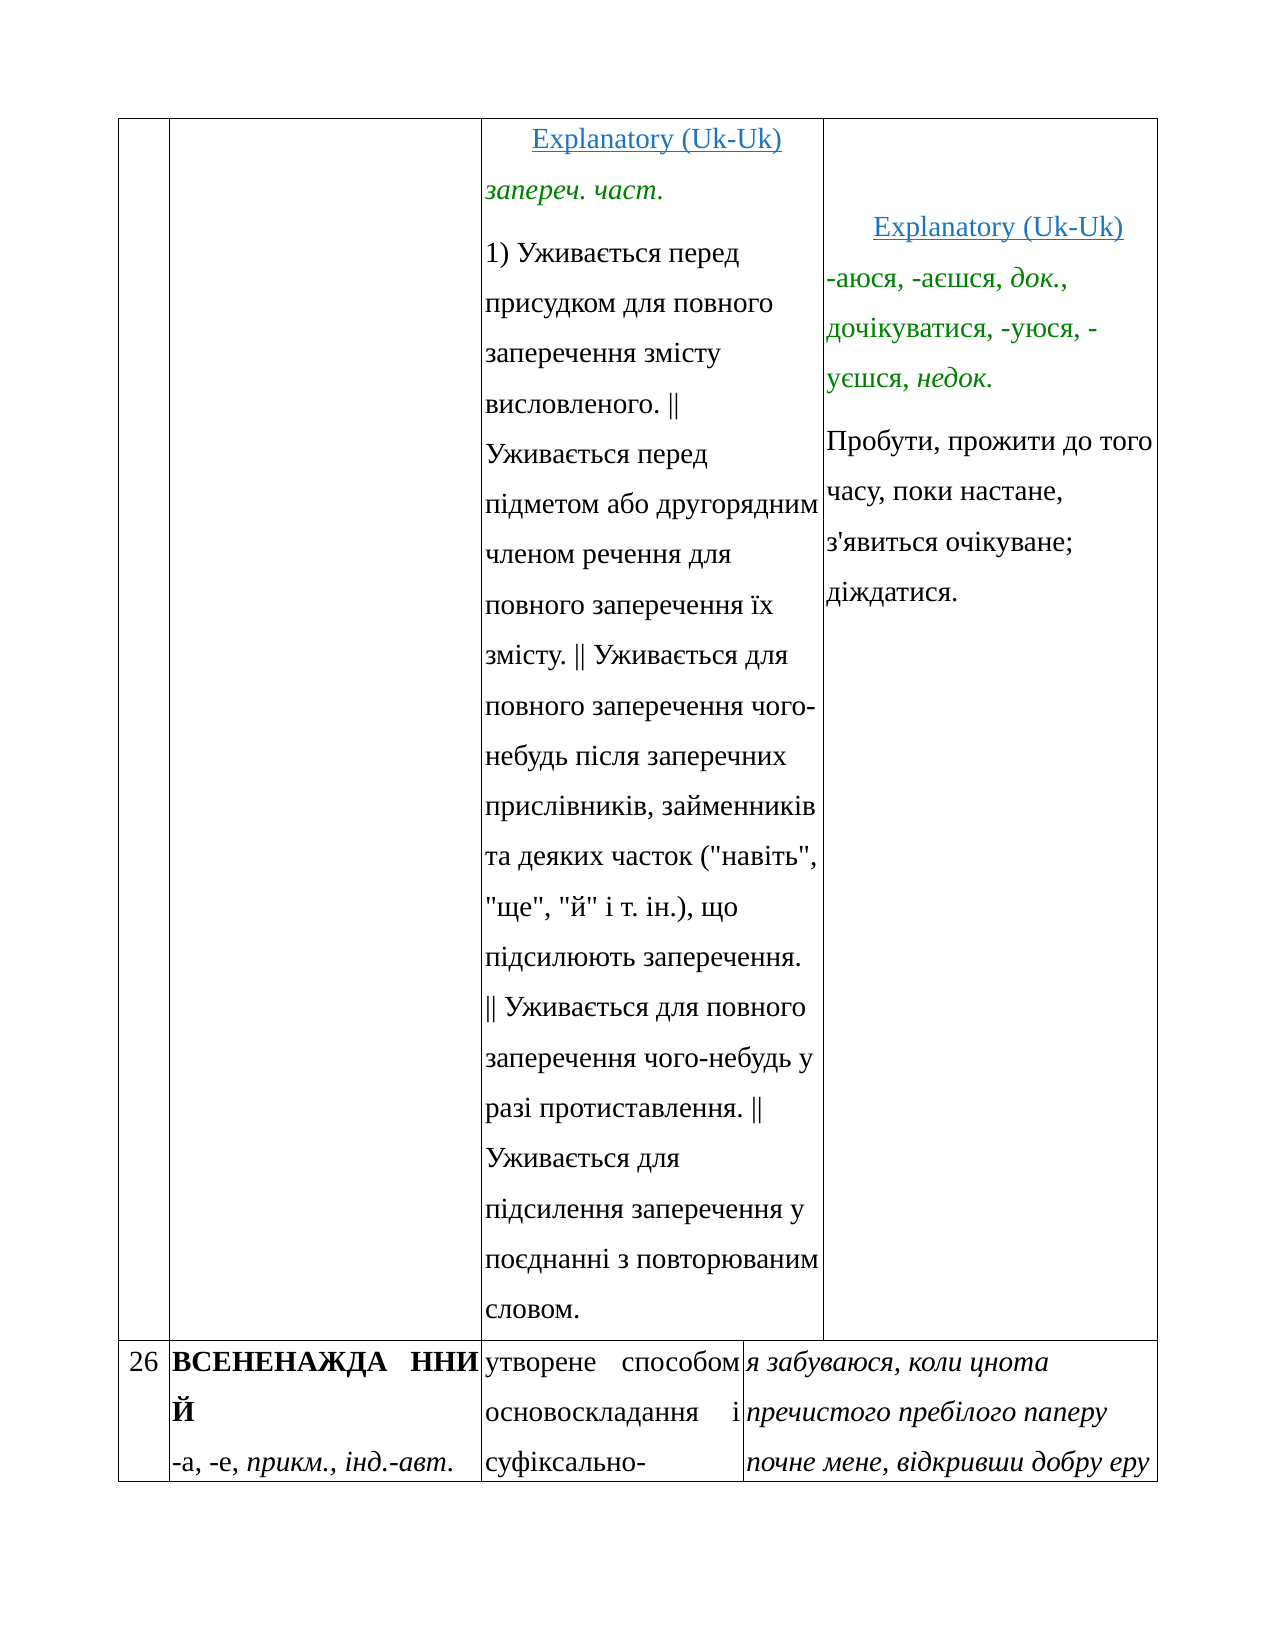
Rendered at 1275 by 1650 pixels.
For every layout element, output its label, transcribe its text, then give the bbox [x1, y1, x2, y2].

table_cell 26 [119, 1341, 169, 1481]
table_cell Explanatory (Uk-Uk) запереч. част. 1) Уживається перед присудком для повного заперечення змісту висловленого. || Уживається перед підметом або другорядним членом речення для повного заперечення їх змісту. || Уживається для повного заперечення чого-небудь після заперечних прислівників, займенників та деяких часток ("навіть", "ще", "й" і т. ін.), що підсилюють заперечення. || Уживається для повного заперечення чого-небудь у разі протиставлення. || Уживається для підсилення заперечення у поєднанні з повторюваним словом. [482, 119, 823, 1340]
table_cell [170, 119, 481, 1340]
table_cell утворене способом основоскладання і суфіксально- [482, 1341, 743, 1481]
table_cell я забуваюся, коли цнота пречистого пребілого паперу почне мене, відкривши добру еру [744, 1341, 1157, 1481]
table_cell Explanatory (Uk-Uk) -аюся, -аєшся, док., дочікуватися, -уюся, -уєшся, недок. Пробути, прожити до того часу, поки настане, з'явиться очікуване; діждатися. [824, 119, 1157, 1340]
table_cell ВсенеНАждАнний -а, -е, прикм., інд.-авт. [170, 1341, 481, 1481]
table_cell [119, 119, 169, 1340]
